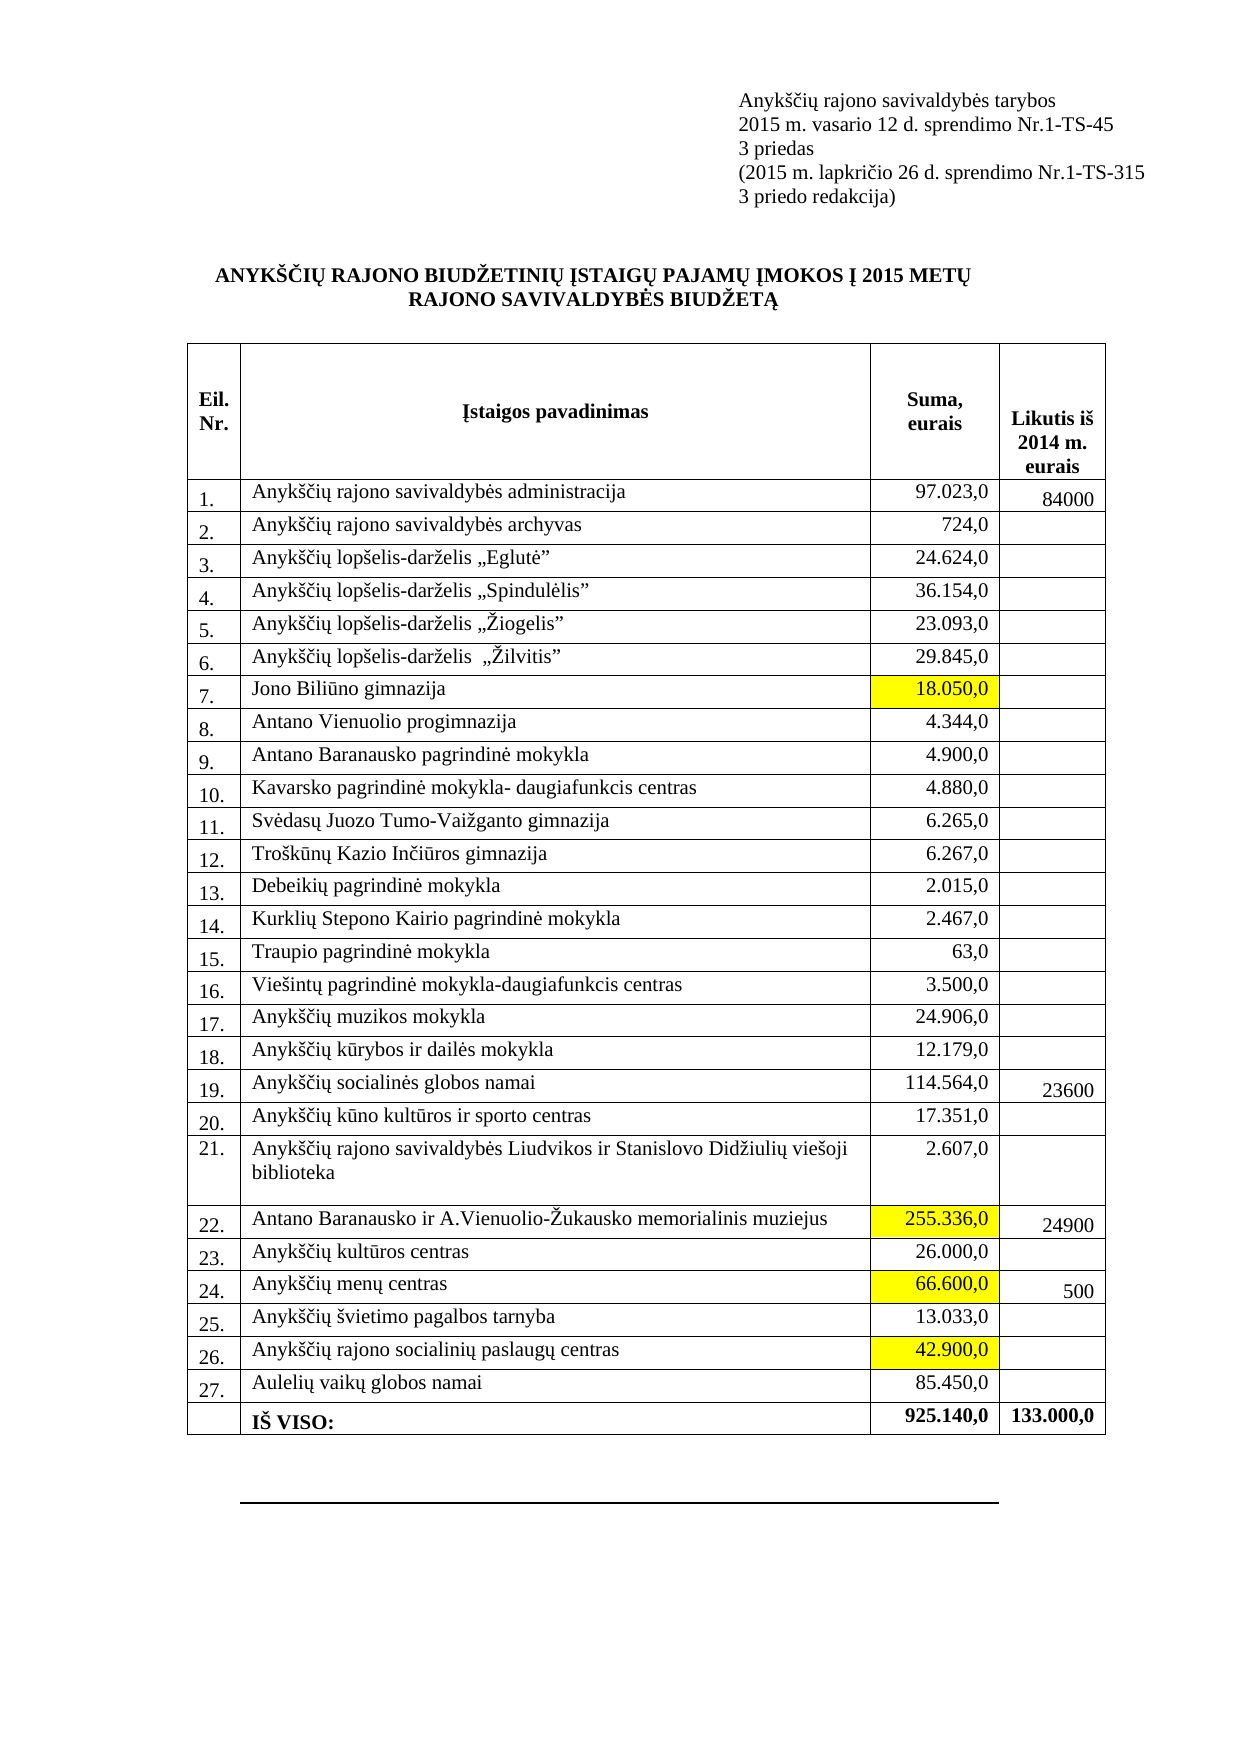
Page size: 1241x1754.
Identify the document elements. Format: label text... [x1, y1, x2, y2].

table_cell 3.500,0 [871, 972, 999, 1003]
table_cell 16. [188, 972, 240, 1003]
table_cell Anykščių švietimo pagalbos tarnyba [241, 1304, 870, 1336]
table_cell Suma, eurais [871, 344, 999, 478]
table_cell Anykščių menų centras [241, 1271, 870, 1303]
table_cell Anykščių lopšelis-darželis „Žilvitis” [241, 644, 870, 675]
table_cell 6.267,0 [871, 840, 999, 872]
table_cell [240, 311, 870, 342]
table_cell 26.000,0 [871, 1239, 999, 1270]
table_cell 17.351,0 [871, 1103, 999, 1135]
table_cell Anykščių rajono savivaldybės Liudvikos ir Stanislovo Didžiulių viešoji biblioteka [241, 1136, 870, 1205]
table_cell 24.624,0 [871, 545, 999, 577]
table_cell Įstaigos pavadinimas [241, 344, 870, 478]
table_cell [187, 1435, 240, 1467]
table_cell 29.845,0 [871, 644, 999, 675]
table_cell [1000, 939, 1105, 971]
table_cell [188, 1403, 240, 1434]
table_cell 21. [188, 1136, 240, 1205]
table_cell [1000, 742, 1105, 774]
table_cell [1000, 972, 1105, 1003]
table_cell Antano Baranausko pagrindinė mokykla [241, 742, 870, 774]
table_cell [1000, 1337, 1105, 1369]
table_header [999, 208, 1105, 241]
table_cell Traupio pagrindinė mokykla [241, 939, 870, 971]
table_cell Jono Biliūno gimnazija [241, 676, 870, 708]
table_cell 3. [188, 545, 240, 577]
table_cell [1000, 1370, 1105, 1402]
table_cell [999, 1435, 1105, 1467]
table_cell 4. [188, 578, 240, 610]
table_cell 114.564,0 [871, 1070, 999, 1102]
table_cell 4.344,0 [871, 709, 999, 741]
table_cell [187, 1467, 240, 1502]
table_cell Anykščių lopšelis-darželis „Žiogelis” [241, 611, 870, 642]
table_cell [1000, 1239, 1105, 1270]
table_cell [240, 1504, 870, 1534]
table_cell Anykščių kūrybos ir dailės mokykla [241, 1037, 870, 1069]
table_cell [1000, 775, 1105, 807]
table_header [870, 208, 999, 241]
table_header [187, 208, 240, 241]
table_cell Eil. Nr. [188, 344, 240, 478]
table_cell 42.900,0 [871, 1337, 999, 1369]
table_cell 26. [188, 1337, 240, 1369]
table_cell [1000, 1136, 1105, 1205]
table_cell Antano Vienuolio progimnazija [241, 709, 870, 741]
text (2015 m. lapkričio 26 d. sprendimo Nr.1-TS-315 [187, 160, 1169, 184]
table_cell Anykščių rajono socialinių paslaugų centras [241, 1337, 870, 1369]
table_cell 20. [188, 1103, 240, 1135]
table_cell [1000, 578, 1105, 610]
table_cell 10. [188, 775, 240, 807]
table_cell [1000, 1103, 1105, 1135]
table_cell 85.450,0 [871, 1370, 999, 1402]
table_cell 12.179,0 [871, 1037, 999, 1069]
table_cell 84000 [1000, 480, 1105, 511]
table_cell 24900 [1000, 1206, 1105, 1237]
table_cell [999, 1467, 1105, 1502]
table_cell 2.015,0 [871, 873, 999, 905]
table_cell 13.033,0 [871, 1304, 999, 1336]
table_cell 23.093,0 [871, 611, 999, 642]
table_cell 255.336,0 [871, 1206, 999, 1237]
table_cell 5. [188, 611, 240, 642]
table_cell [1000, 512, 1105, 544]
table_cell [1000, 906, 1105, 938]
table_cell Anykščių kūno kultūros ir sporto centras [241, 1103, 870, 1135]
table_cell 724,0 [871, 512, 999, 544]
table_cell Anykščių lopšelis-darželis „Spindulėlis” [241, 578, 870, 610]
table_cell 24. [188, 1271, 240, 1303]
table_cell 2.467,0 [871, 906, 999, 938]
table_cell 18. [188, 1037, 240, 1069]
table_cell Anykščių lopšelis-darželis „Eglutė” [241, 545, 870, 577]
table_cell [870, 1467, 999, 1502]
table_cell [999, 241, 1105, 311]
table_cell [999, 1502, 1105, 1534]
table_cell [240, 1435, 870, 1467]
table_cell [1000, 545, 1105, 577]
table_cell 9. [188, 742, 240, 774]
table_cell 23600 [1000, 1070, 1105, 1102]
table_cell 133.000,0 [1000, 1403, 1105, 1434]
table_cell 8. [188, 709, 240, 741]
table_cell [1000, 709, 1105, 741]
table_cell 12. [188, 840, 240, 872]
table_cell [870, 1435, 999, 1467]
table_cell Viešintų pagrindinė mokykla-daugiafunkcis centras [241, 972, 870, 1003]
table_cell Anykščių muzikos mokykla [241, 1005, 870, 1036]
table_cell [870, 1504, 999, 1534]
table_cell 1. [188, 480, 240, 511]
table_cell 6.265,0 [871, 808, 999, 839]
table_cell Debeikių pagrindinė mokykla [241, 873, 870, 905]
table_cell Aulelių vaikų globos namai [241, 1370, 870, 1402]
table_cell 13. [188, 873, 240, 905]
table_cell [187, 1502, 240, 1534]
table_cell 4.880,0 [871, 775, 999, 807]
table_cell 66.600,0 [871, 1271, 999, 1303]
table_cell 2. [188, 512, 240, 544]
table_header [240, 208, 870, 241]
table_cell Anykščių rajono savivaldybės administracija [241, 480, 870, 511]
table_cell 19. [188, 1070, 240, 1102]
table_cell [187, 311, 240, 342]
table_cell Anykščių rajono savivaldybės archyvas [241, 512, 870, 544]
table_cell [1000, 1304, 1105, 1336]
table_cell [1000, 1005, 1105, 1036]
table_cell 925.140,0 [871, 1403, 999, 1434]
table_cell [1000, 676, 1105, 708]
table_cell [1000, 840, 1105, 872]
table_cell [1000, 644, 1105, 675]
table_cell [870, 311, 999, 342]
table_cell [1000, 1037, 1105, 1069]
table_cell 11. [188, 808, 240, 839]
table_cell Kavarsko pagrindinė mokykla- daugiafunkcis centras [241, 775, 870, 807]
table_cell Antano Baranausko ir A.Vienuolio-Žukausko memorialinis muziejus [241, 1206, 870, 1237]
table_cell 36.154,0 [871, 578, 999, 610]
table_cell ANYKŠČIŲ RAJONO BIUDŽETINIŲ ĮSTAIGŲ PAJAMŲ ĮMOKOS Į 2015 METŲ RAJONO SAVIVALDYBĖS BIUDŽETĄ [187, 241, 999, 311]
table_cell [240, 1467, 870, 1502]
table_cell 500 [1000, 1271, 1105, 1303]
table_cell 63,0 [871, 939, 999, 971]
table_cell [999, 311, 1105, 342]
table_cell Troškūnų Kazio Inčiūros gimnazija [241, 840, 870, 872]
text 3 priedas [187, 136, 1169, 160]
table_cell [1000, 611, 1105, 642]
table_cell Anykščių kultūros centras [241, 1239, 870, 1270]
table_cell 23. [188, 1239, 240, 1270]
table_cell 7. [188, 676, 240, 708]
table_cell 14. [188, 906, 240, 938]
table_cell [1000, 873, 1105, 905]
table_cell 15. [188, 939, 240, 971]
table_cell 17. [188, 1005, 240, 1036]
table_cell 22. [188, 1206, 240, 1237]
table_cell 97.023,0 [871, 480, 999, 511]
table_cell Kurklių Stepono Kairio pagrindinė mokykla [241, 906, 870, 938]
table_cell Svėdasų Juozo Tumo-Vaižganto gimnazija [241, 808, 870, 839]
table_cell 6. [188, 644, 240, 675]
table_cell 25. [188, 1304, 240, 1336]
text 2015 m. vasario 12 d. sprendimo Nr.1-TS-45 [187, 112, 1169, 136]
text Anykščių rajono savivaldybės tarybos [187, 88, 1169, 112]
table_cell 27. [188, 1370, 240, 1402]
table_cell 18.050,0 [871, 676, 999, 708]
table_cell 4.900,0 [871, 742, 999, 774]
table_cell IŠ VISO: [241, 1403, 870, 1434]
table_cell 2.607,0 [871, 1136, 999, 1205]
table_cell 24.906,0 [871, 1005, 999, 1036]
table_cell Likutis iš 2014 m. eurais [1000, 344, 1105, 478]
table_cell Anykščių socialinės globos namai [241, 1070, 870, 1102]
table_cell [1000, 808, 1105, 839]
text 3 priedo redakcija) [187, 184, 1169, 208]
